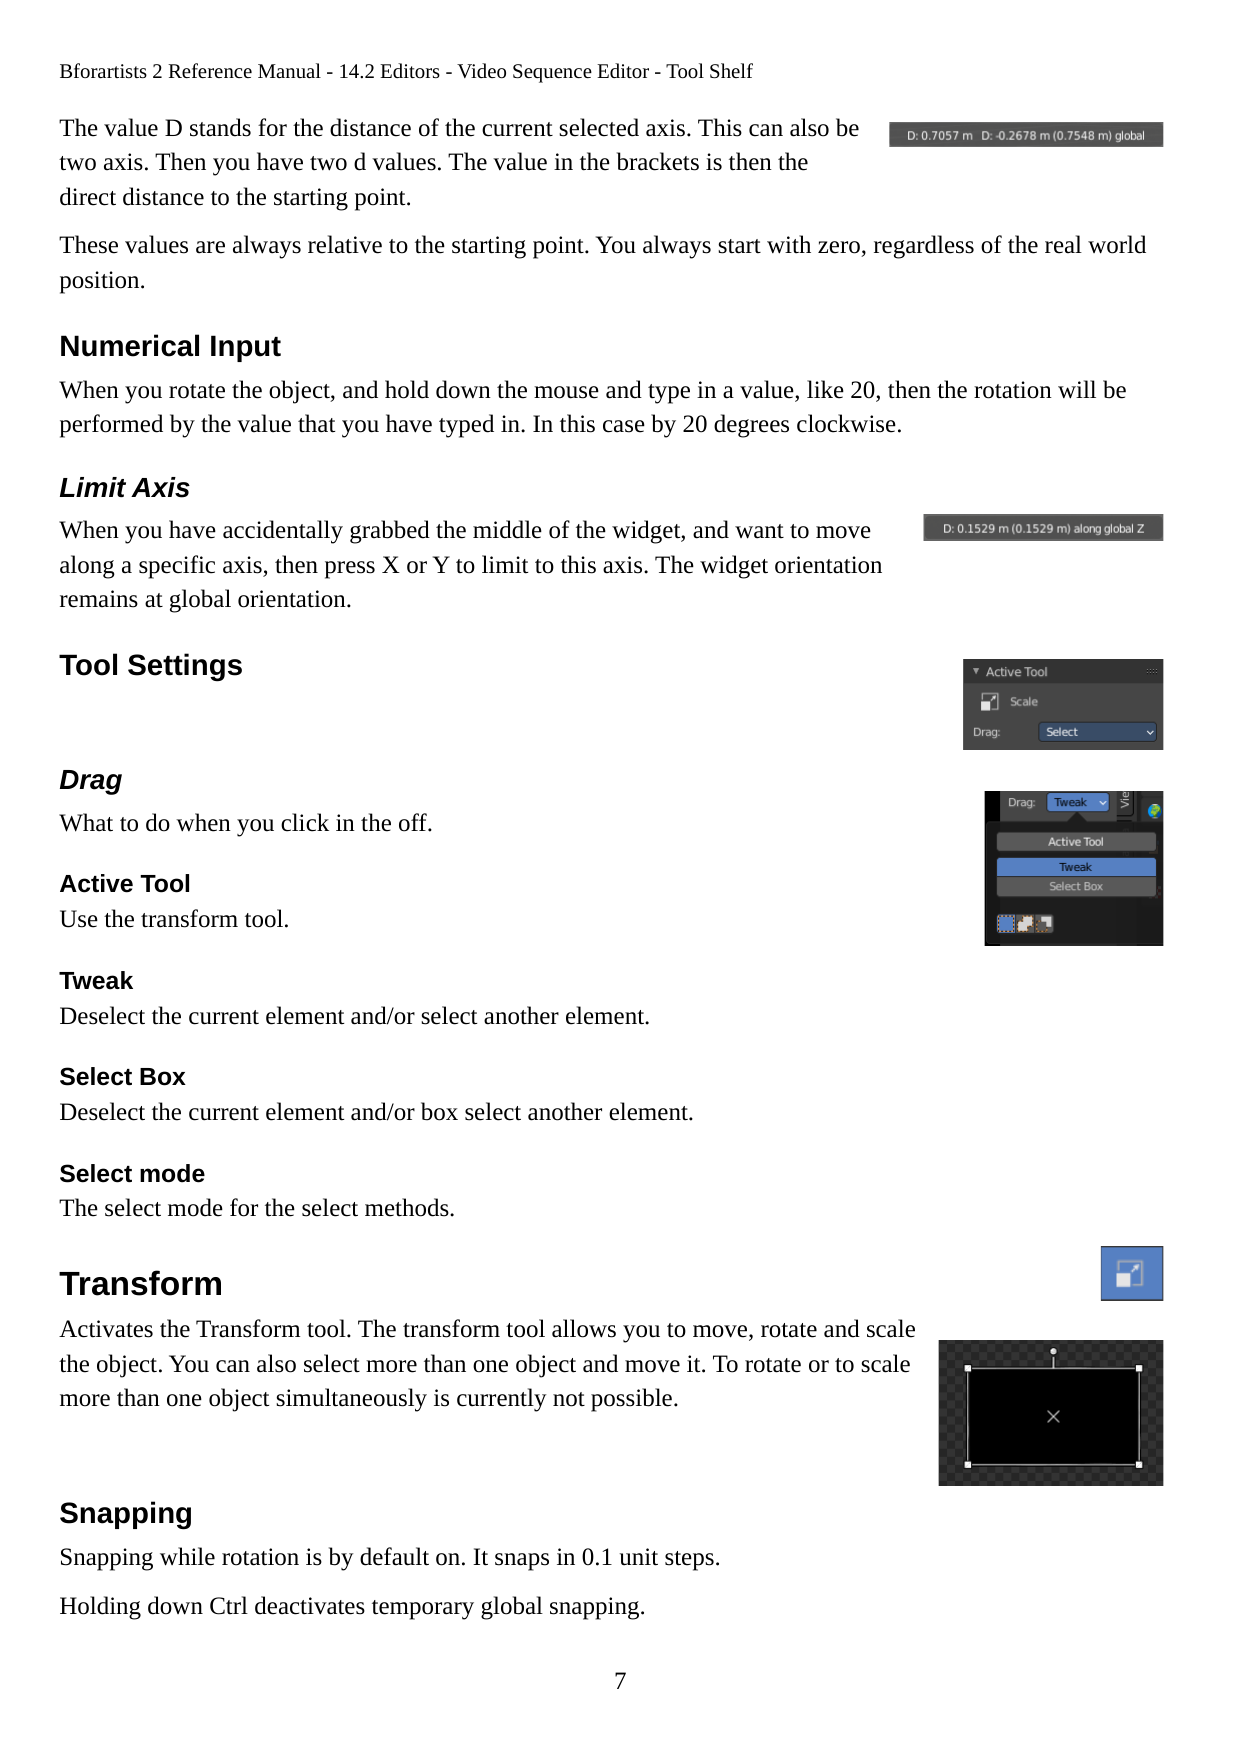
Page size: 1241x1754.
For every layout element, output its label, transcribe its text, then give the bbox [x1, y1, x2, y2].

text The value D stands for the distance of the current selected axis. This can also be two axis. Then you have two d values. The value in the brackets is then the direct distance to the starting point. [59, 113, 1181, 210]
picture [963, 659, 1164, 750]
text Holding down Ctrl deactivates temporary global snapping. [59, 1591, 1181, 1620]
subtitle [1164, 869, 1181, 898]
text When you rotate the object, and hold down the mouse and type in a value, like 20, then the rotation will be performed by the value that you have typed in. In this case by 20 degrees clockwise. [59, 375, 1181, 438]
picture [984, 791, 1164, 946]
subtitle Drag [59, 764, 1181, 796]
subtitle Snapping [59, 1496, 1181, 1530]
subtitle Select mode [59, 1159, 1181, 1187]
text Deselect the current element and/or box select another element. [59, 1097, 1181, 1126]
text These values are always relative to the starting point. You always start with zero, regardless of the real world position. [59, 231, 1181, 294]
subtitle Tool Settings [59, 648, 1181, 682]
text Activates the Transform tool. The transform tool allows you to move, rotate and scale the object. You can also select more than one object and move it. To rotate or to scale more than one object simultaneously is currently not possible. [59, 1314, 1181, 1412]
picture [1100, 1246, 1164, 1301]
text Deselect the current element and/or select another element. [59, 1001, 1181, 1029]
subtitle Transform [59, 1263, 1181, 1302]
subtitle Limit Axis [59, 471, 1181, 503]
text Use the transform tool. [59, 904, 984, 933]
subtitle Numerical Input [59, 329, 1181, 362]
text [1164, 904, 1181, 933]
text What to do when you click in the off. [59, 808, 984, 837]
text When you have accidentally grabbed the middle of the widget, and want to move along a specific axis, then press X or Y to limit to this axis. The widget orientation remains at global orientation. [59, 515, 1181, 613]
subtitle Tweak [59, 966, 1181, 994]
picture [923, 514, 1164, 541]
picture [889, 122, 1164, 147]
picture [938, 1340, 1164, 1486]
text The select mode for the select methods. [59, 1193, 1181, 1222]
text Snapping while rotation is by default on. It snaps in 0.1 unit steps. [59, 1542, 1181, 1571]
subtitle Active Tool [59, 869, 984, 898]
subtitle Select Box [59, 1062, 1181, 1091]
